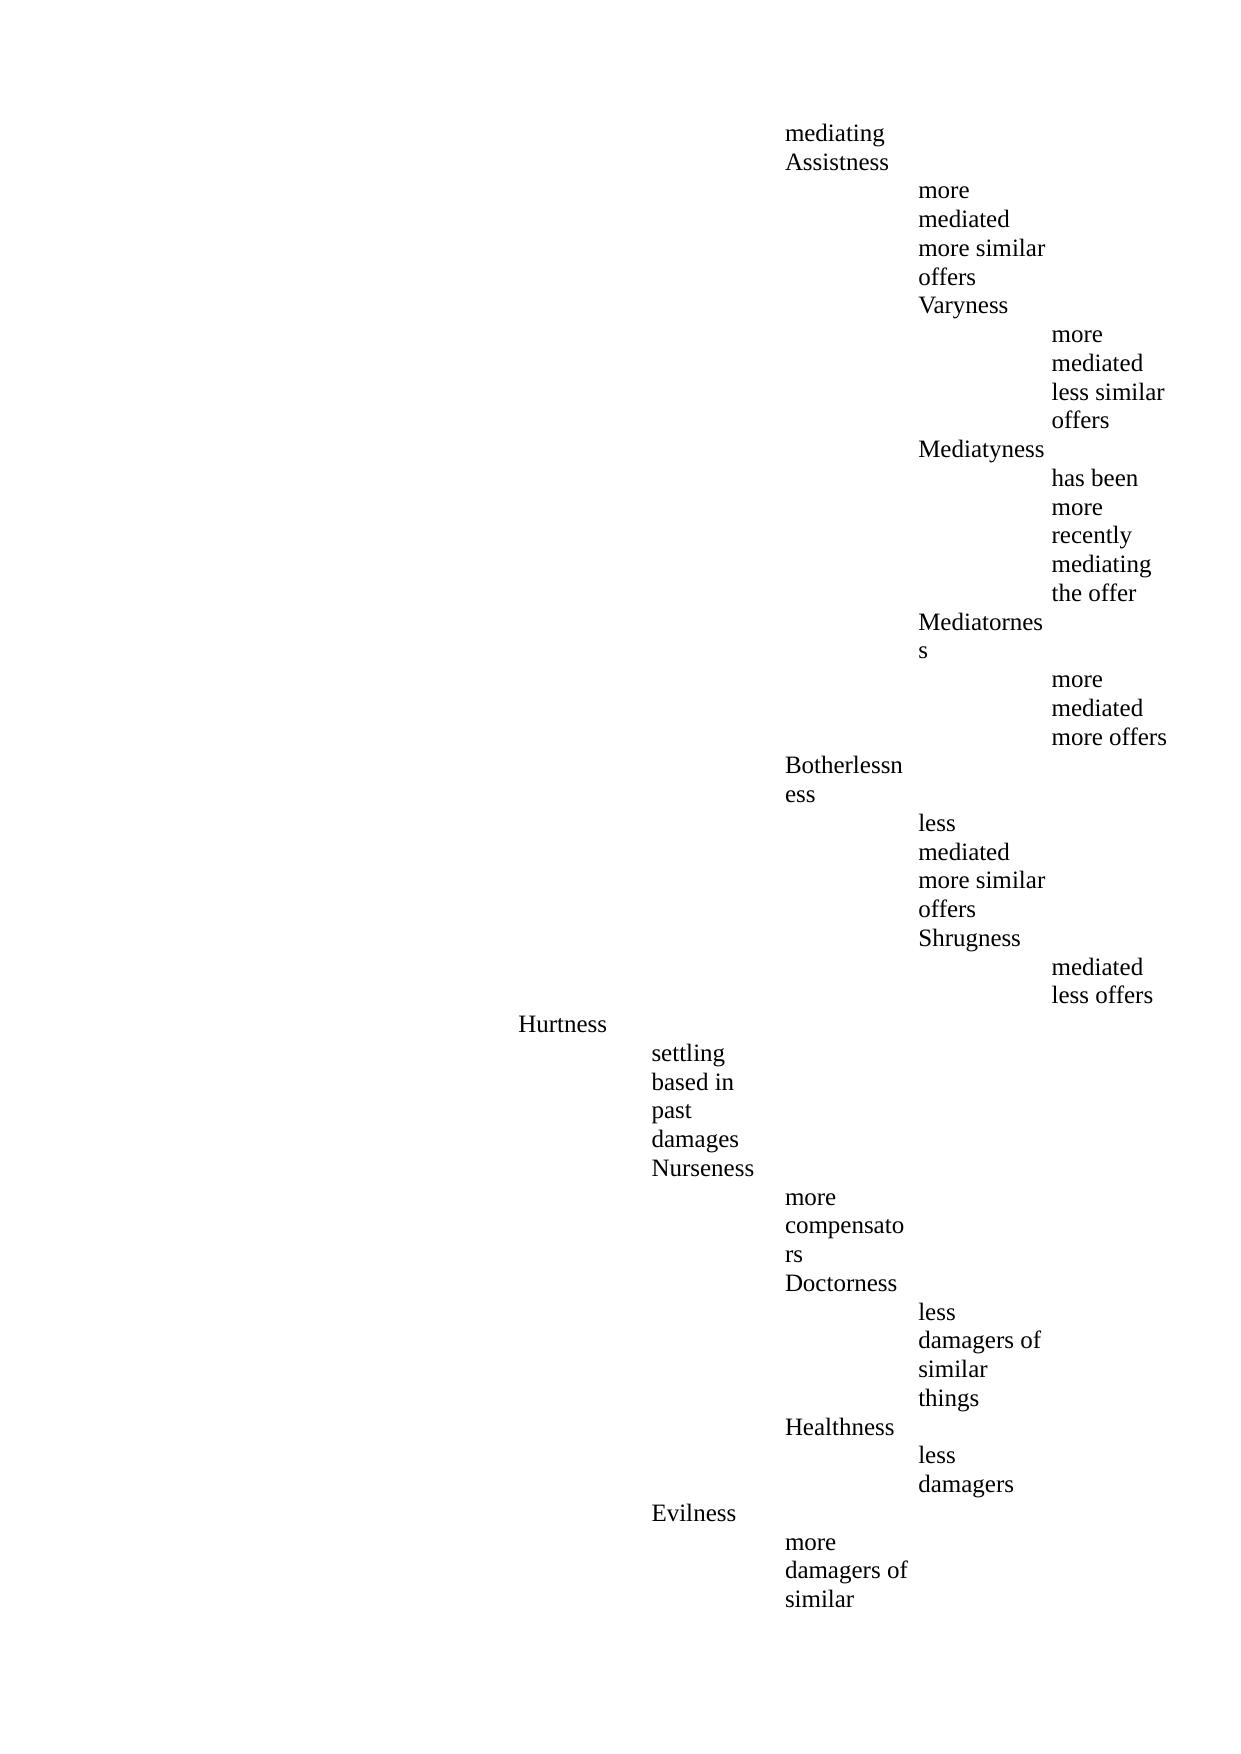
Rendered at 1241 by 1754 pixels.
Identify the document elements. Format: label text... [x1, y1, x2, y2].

table_cell [382, 291, 515, 319]
table_cell [1048, 291, 1182, 319]
table_cell [648, 291, 782, 319]
table_cell [915, 118, 1048, 147]
table_cell [382, 176, 515, 291]
table_cell [782, 952, 915, 1009]
table_cell Evilness [648, 1498, 782, 1527]
table_cell [382, 664, 515, 751]
table_cell [515, 952, 648, 1009]
table_cell [248, 1498, 382, 1527]
table_cell Nurseness [648, 1153, 782, 1182]
table_cell [648, 1268, 782, 1297]
table_cell [648, 118, 782, 147]
table_cell [515, 434, 648, 463]
table_cell [515, 1498, 648, 1527]
table_cell Hurtness [515, 1009, 648, 1038]
table_cell [1048, 1527, 1182, 1613]
table_cell [112, 1182, 248, 1268]
table_cell [382, 1498, 515, 1527]
table_cell [248, 1441, 382, 1498]
table_cell [248, 1527, 382, 1613]
table_cell [782, 808, 915, 923]
table_cell [112, 147, 248, 176]
table_cell [112, 118, 248, 147]
table_cell [1048, 1009, 1182, 1038]
table_cell [112, 664, 248, 751]
table_cell [648, 1009, 782, 1038]
table_cell [515, 118, 648, 147]
table_cell Doctorness [782, 1268, 915, 1297]
table_cell Botherlessness [782, 751, 915, 808]
table_cell [248, 176, 382, 291]
table_cell [248, 319, 382, 434]
table_cell [648, 434, 782, 463]
table_cell has been more recently mediating the offer [1048, 463, 1182, 607]
table_cell [382, 808, 515, 923]
table_cell [112, 808, 248, 923]
table_cell [648, 319, 782, 434]
table_cell [915, 1268, 1048, 1297]
table_cell [112, 751, 248, 808]
table_cell [915, 147, 1048, 176]
table_cell more damagers of similar [782, 1527, 915, 1613]
table_cell [515, 147, 648, 176]
table_cell settling based in past damages [648, 1038, 782, 1153]
table_cell Varyness [915, 291, 1048, 319]
table_cell [248, 434, 382, 463]
table_cell [248, 607, 382, 664]
table_cell [248, 1268, 382, 1297]
table_cell [248, 463, 382, 607]
table_cell [248, 664, 382, 751]
table_cell [915, 1009, 1048, 1038]
table_cell Mediatorness [915, 607, 1048, 664]
table_cell [515, 1038, 648, 1153]
table_cell [248, 1038, 382, 1153]
table_cell [248, 1153, 382, 1182]
table_cell [782, 1009, 915, 1038]
table_cell [1048, 1038, 1182, 1153]
table_cell [382, 1297, 515, 1412]
table_cell [382, 607, 515, 664]
table_cell [915, 1153, 1048, 1182]
table_cell [515, 607, 648, 664]
table_cell less damagers [915, 1441, 1048, 1498]
table_cell [782, 607, 915, 664]
table_cell [1048, 1268, 1182, 1297]
table_cell [915, 1498, 1048, 1527]
table_cell [782, 1498, 915, 1527]
table_cell mediated less offers [1048, 952, 1182, 1009]
table_cell [515, 923, 648, 952]
table_cell [112, 923, 248, 952]
table_cell [648, 1527, 782, 1613]
table_cell [112, 607, 248, 664]
table_cell [382, 1153, 515, 1182]
table_cell [1048, 176, 1182, 291]
table_cell [915, 952, 1048, 1009]
table_cell [112, 434, 248, 463]
table_cell [782, 1038, 915, 1153]
table_cell [915, 1182, 1048, 1268]
table_cell [382, 319, 515, 434]
table_cell [515, 664, 648, 751]
table_cell [515, 808, 648, 923]
table_cell [112, 291, 248, 319]
table_cell [382, 463, 515, 607]
table_cell [112, 1268, 248, 1297]
table_cell [648, 607, 782, 664]
table_cell [515, 176, 648, 291]
table_cell [515, 1412, 648, 1441]
table_cell [248, 1297, 382, 1412]
table_cell [915, 319, 1048, 434]
table_cell [782, 463, 915, 607]
table_cell [648, 808, 782, 923]
table_cell [782, 923, 915, 952]
table_cell [782, 434, 915, 463]
table_cell [1048, 923, 1182, 952]
table_cell [782, 664, 915, 751]
table_cell [648, 147, 782, 176]
table_cell [382, 952, 515, 1009]
table_cell [515, 1441, 648, 1498]
table_cell Shrugness [915, 923, 1048, 952]
table_cell [382, 1009, 515, 1038]
table_cell [915, 463, 1048, 607]
table_cell more compensators [782, 1182, 915, 1268]
table_cell [112, 952, 248, 1009]
table_cell [782, 1441, 915, 1498]
table_cell [648, 1412, 782, 1441]
table_cell [382, 923, 515, 952]
table_cell [515, 1297, 648, 1412]
table_cell Mediatyness [915, 434, 1048, 463]
table_cell [382, 1441, 515, 1498]
table_cell [1048, 1441, 1182, 1498]
table_cell [382, 147, 515, 176]
table_cell [648, 463, 782, 607]
table_cell [648, 176, 782, 291]
table_cell [382, 1182, 515, 1268]
table_cell [1048, 1182, 1182, 1268]
table_cell Healthness [782, 1412, 915, 1441]
table_cell [648, 923, 782, 952]
table_cell mediating [782, 118, 915, 147]
table_cell [515, 319, 648, 434]
table_cell [648, 1182, 782, 1268]
table_cell [248, 808, 382, 923]
table_cell [1048, 118, 1182, 147]
table_cell [248, 118, 382, 147]
table_cell [1048, 1297, 1182, 1412]
table_cell [382, 434, 515, 463]
table_cell [648, 1297, 782, 1412]
table_cell less damagers of similar things [915, 1297, 1048, 1412]
table_cell [382, 1412, 515, 1441]
table_cell [915, 751, 1048, 808]
table_cell [1048, 434, 1182, 463]
table_cell [648, 664, 782, 751]
table_cell [112, 1297, 248, 1412]
table_cell [782, 176, 915, 291]
table_cell [248, 1182, 382, 1268]
table_cell [1048, 147, 1182, 176]
table_cell [515, 1268, 648, 1297]
table_cell more mediated more offers [1048, 664, 1182, 751]
table_cell [515, 1527, 648, 1613]
table_cell [382, 118, 515, 147]
table_cell [382, 1038, 515, 1153]
table_cell [112, 1038, 248, 1153]
table_cell [782, 291, 915, 319]
table_cell [248, 1412, 382, 1441]
table_cell [112, 319, 248, 434]
table_cell [1048, 808, 1182, 923]
table_cell [382, 1268, 515, 1297]
table_cell less mediated more similar offers [915, 808, 1048, 923]
table_cell [915, 1412, 1048, 1441]
table_cell [112, 1009, 248, 1038]
table_cell more mediated more similar offers [915, 176, 1048, 291]
table_cell more mediated less similar offers [1048, 319, 1182, 434]
table_cell [112, 1412, 248, 1441]
table_cell [112, 176, 248, 291]
table_cell [515, 291, 648, 319]
table_cell [915, 1038, 1048, 1153]
table_cell [112, 1527, 248, 1613]
table_cell [515, 463, 648, 607]
table_cell [515, 751, 648, 808]
table_cell Assistness [782, 147, 915, 176]
table_cell [915, 1527, 1048, 1613]
table_cell [915, 664, 1048, 751]
table_cell [248, 952, 382, 1009]
table_cell [112, 1153, 248, 1182]
table_cell [782, 1153, 915, 1182]
table_cell [1048, 1153, 1182, 1182]
table_cell [1048, 1412, 1182, 1441]
table_cell [248, 1009, 382, 1038]
table_cell [1048, 1498, 1182, 1527]
table_cell [648, 1441, 782, 1498]
table_cell [515, 1153, 648, 1182]
table_cell [112, 1441, 248, 1498]
table_cell [112, 1498, 248, 1527]
table_cell [248, 923, 382, 952]
table_cell [1048, 751, 1182, 808]
table_cell [648, 751, 782, 808]
table_cell [382, 1527, 515, 1613]
table_cell [1048, 607, 1182, 664]
table_cell [248, 291, 382, 319]
table_cell [782, 1297, 915, 1412]
table_cell [382, 751, 515, 808]
table_cell [782, 319, 915, 434]
table_cell [248, 751, 382, 808]
table_cell [112, 463, 248, 607]
table_cell [248, 147, 382, 176]
table_cell [648, 952, 782, 1009]
table_cell [515, 1182, 648, 1268]
